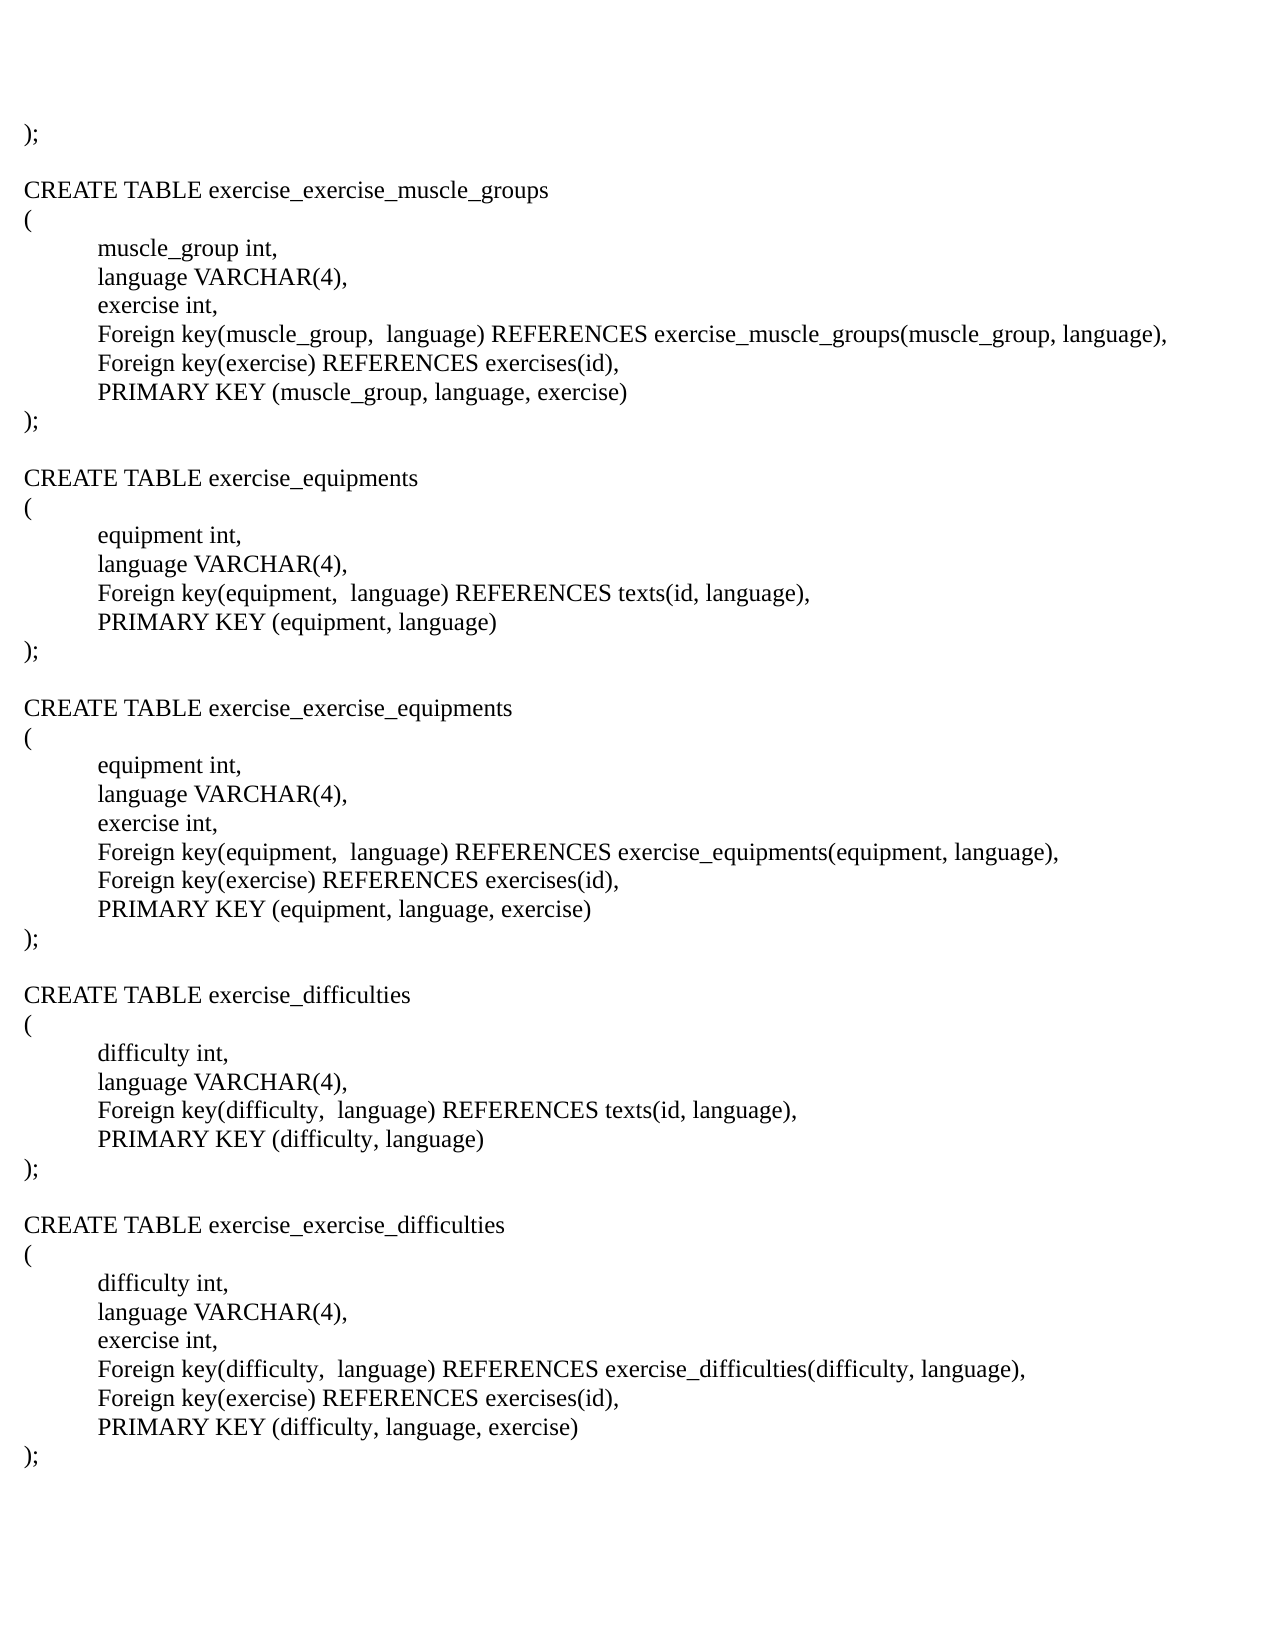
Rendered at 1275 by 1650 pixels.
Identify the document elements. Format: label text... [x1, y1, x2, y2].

text ); [23, 1153, 1226, 1182]
text PRIMARY KEY (muscle_group, language, exercise) [23, 377, 1226, 406]
text PRIMARY KEY (difficulty, language) [23, 1124, 1226, 1153]
text CREATE TABLE exercise_equipments [23, 463, 1226, 492]
text language VARCHAR(4), [23, 262, 1226, 291]
text exercise int, [23, 808, 1226, 837]
text muscle_group int, [23, 233, 1226, 262]
text language VARCHAR(4), [23, 549, 1226, 578]
text ( [23, 204, 1226, 233]
text CREATE TABLE exercise_exercise_muscle_groups [23, 176, 1226, 204]
text ( [23, 722, 1226, 751]
text exercise int, [23, 291, 1226, 319]
text difficulty int, [23, 1038, 1226, 1067]
text Foreign key(difficulty, language) REFERENCES exercise_difficulties(difficulty, language), [23, 1354, 1226, 1383]
text Foreign key(exercise) REFERENCES exercises(id), [23, 348, 1226, 377]
text Foreign key(muscle_group, language) REFERENCES exercise_muscle_groups(muscle_group, language), [23, 319, 1226, 348]
text ); [23, 636, 1226, 664]
text ); [23, 406, 1226, 434]
text language VARCHAR(4), [23, 1067, 1226, 1096]
text ( [23, 1239, 1226, 1268]
text language VARCHAR(4), [23, 779, 1226, 808]
text equipment int, [23, 521, 1226, 549]
text exercise int, [23, 1326, 1226, 1354]
text CREATE TABLE exercise_exercise_equipments [23, 693, 1226, 722]
text language VARCHAR(4), [23, 1297, 1226, 1326]
text difficulty int, [23, 1268, 1226, 1297]
text ); [23, 1441, 1226, 1469]
text Foreign key(difficulty, language) REFERENCES texts(id, language), [23, 1096, 1226, 1124]
text PRIMARY KEY (difficulty, language, exercise) [23, 1412, 1226, 1441]
text CREATE TABLE exercise_difficulties [23, 981, 1226, 1009]
text ( [23, 492, 1226, 521]
text ( [23, 1009, 1226, 1038]
text Foreign key(equipment, language) REFERENCES exercise_equipments(equipment, language), [23, 837, 1226, 866]
text Foreign key(exercise) REFERENCES exercises(id), [23, 866, 1226, 894]
text equipment int, [23, 751, 1226, 779]
text Foreign key(equipment, language) REFERENCES texts(id, language), [23, 578, 1226, 607]
text Foreign key(exercise) REFERENCES exercises(id), [23, 1383, 1226, 1412]
text ); [23, 118, 1226, 147]
text PRIMARY KEY (equipment, language) [23, 607, 1226, 636]
text ); [23, 923, 1226, 952]
text CREATE TABLE exercise_exercise_difficulties [23, 1211, 1226, 1239]
text PRIMARY KEY (equipment, language, exercise) [23, 894, 1226, 923]
